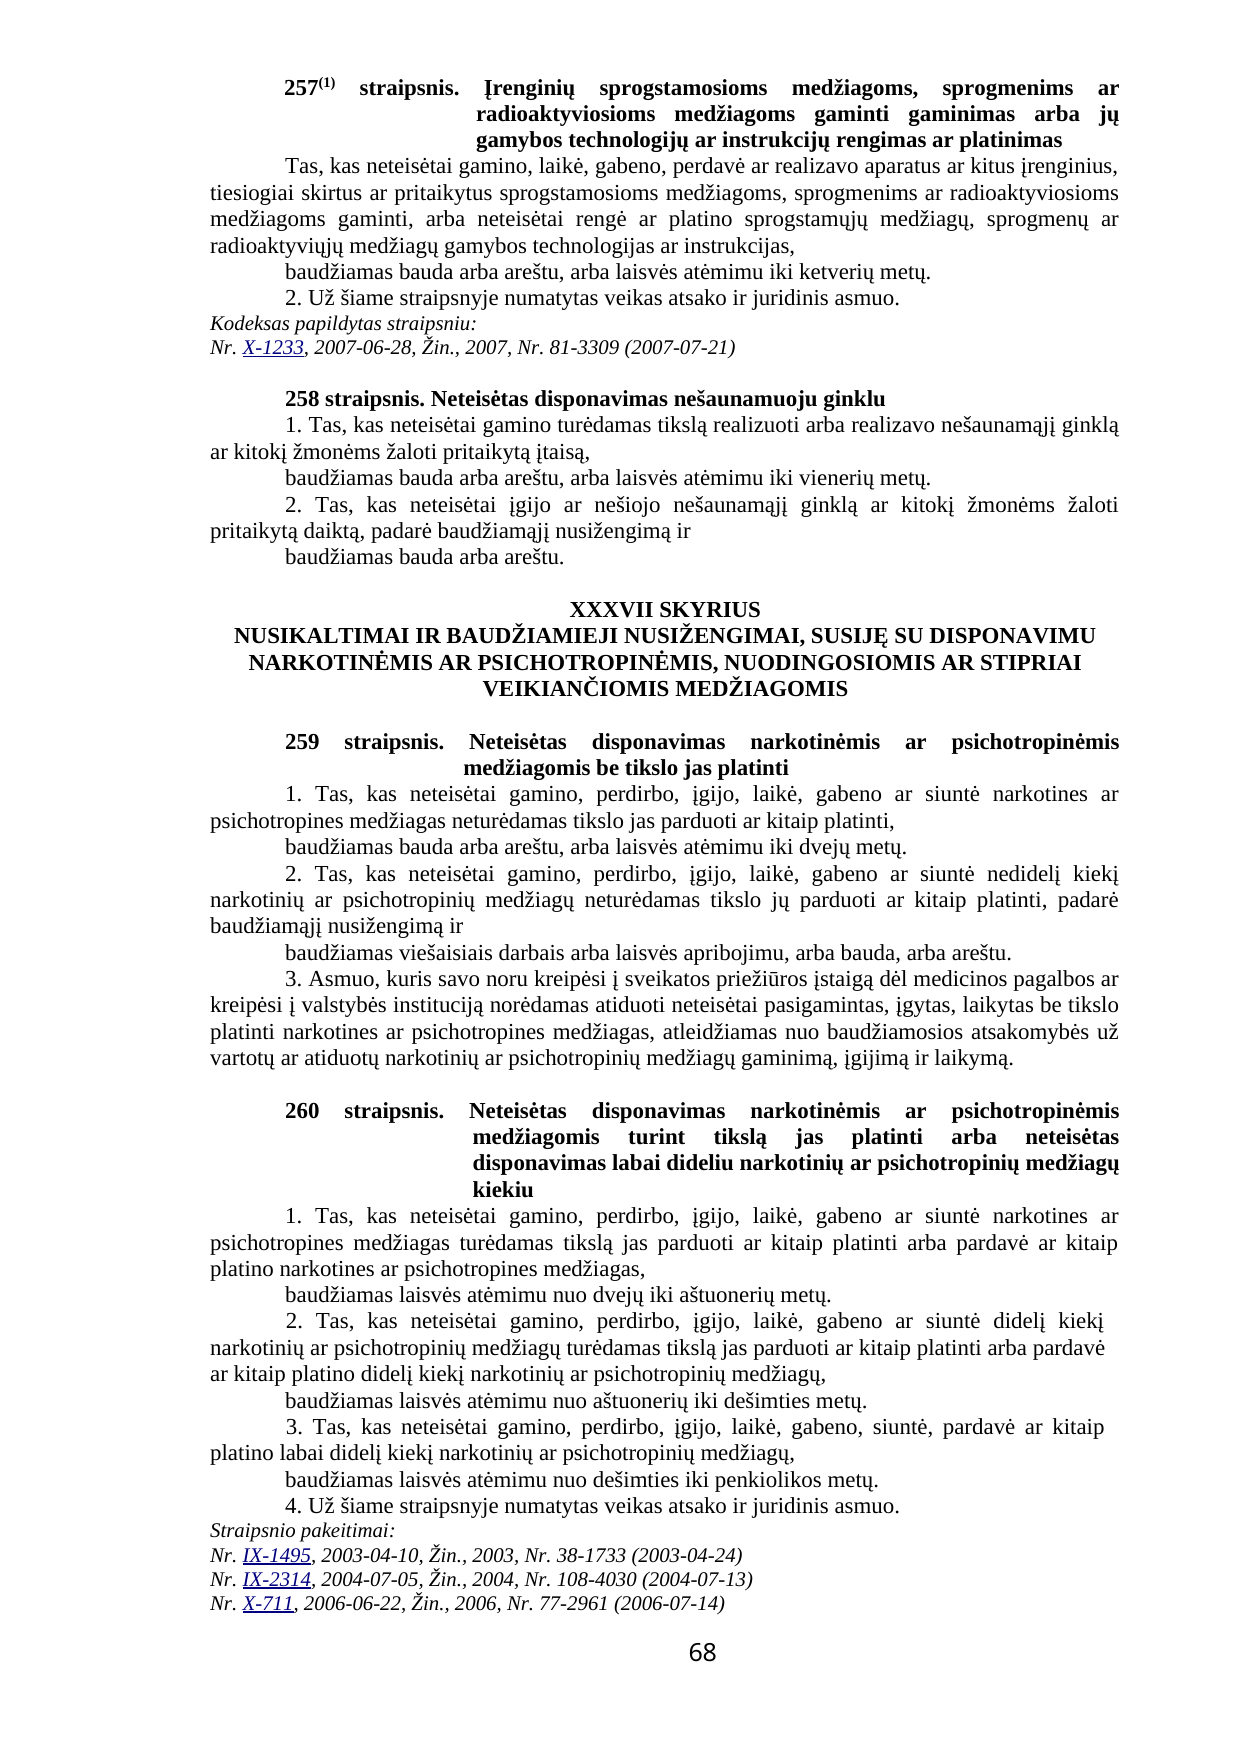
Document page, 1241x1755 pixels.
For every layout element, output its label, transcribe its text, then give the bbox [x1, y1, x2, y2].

text 1. Tas, kas neteisėtai gamino turėdamas tikslą realizuoti arba realizavo nešaunamąjį ginklą ar kitokį žmonėms žaloti pritaikytą įtaisą, [210, 412, 1120, 464]
text 260 straipsnis. Neteisėtas disponavimas narkotinėmis ar psichotropinėmis medžiagomis turint tikslą jas platinti arba neteisėtas disponavimas labai dideliu narkotinių ar psichotropinių medžiagų kiekiu [285, 1097, 1120, 1202]
text Nr. IX-2314, 2004-07-05, Žin., 2004, Nr. 108-4030 (2004-07-13) [210, 1567, 1120, 1591]
text 4. Už šiame straipsnyje numatytas veikas atsako ir juridinis asmuo. [210, 1492, 1120, 1518]
text 2. Už šiame straipsnyje numatytas veikas atsako ir juridinis asmuo. [210, 284, 1120, 311]
text NUSIKALTIMAI IR BAUDŽIAMIEJI NUSIŽENGIMAI, SUSIJĘ SU DISPONAVIMU NARKOTINĖMIS AR PSICHOTROPINĖMIS, NUODINGOSIOMIS AR STIPRIAI VEIKIANČIOMIS MEDŽIAGOMIS [210, 622, 1120, 701]
text 2. Tas, kas neteisėtai gamino, perdirbo, įgijo, laikė, gabeno ar siuntė didelį kiekį narkotinių ar psichotropinių medžiagų turėdamas tikslą jas parduoti ar kitaip platinti arba pardavė ar kitaip platino didelį kiekį narkotinių ar psichotropinių medžiagų, [210, 1308, 1106, 1387]
text 3. Tas, kas neteisėtai gamino, perdirbo, įgijo, laikė, gabeno, siuntė, pardavė ar kitaip platino labai didelį kiekį narkotinių ar psichotropinių medžiagų, [210, 1413, 1106, 1466]
text Nr. X-711, 2006-06-22, Žin., 2006, Nr. 77-2961 (2006-07-14) [210, 1591, 1120, 1615]
text Kodeksas papildytas straipsniu: [210, 311, 1120, 335]
text Tas, kas neteisėtai gamino, laikė, gabeno, perdavė ar realizavo aparatus ar kitus įrenginius, tiesiogiai skirtus ar pritaikytus sprogstamosioms medžiagoms, sprogmenims ar radioaktyviosioms medžiagoms gaminti, arba neteisėtai rengė ar platino sprogstamųjų medžiagų, sprogmenų ar radioaktyviųjų medžiagų gamybos technologijas ar instrukcijas, [210, 153, 1120, 258]
text 2. Tas, kas neteisėtai įgijo ar nešiojo nešaunamąjį ginklą ar kitokį žmonėms žaloti pritaikytą daiktą, padarė baudžiamąjį nusižengimą ir [210, 491, 1120, 543]
text Nr. X-1233, 2007-06-28, Žin., 2007, Nr. 81-3309 (2007-07-21) [210, 335, 1120, 359]
text Straipsnio pakeitimai: [210, 1518, 1120, 1542]
text baudžiamas laisvės atėmimu nuo aštuonerių iki dešimties metų. [210, 1387, 1120, 1413]
text 2. Tas, kas neteisėtai gamino, perdirbo, įgijo, laikė, gabeno ar siuntė nedidelį kiekį narkotinių ar psichotropinių medžiagų neturėdamas tikslo jų parduoti ar kitaip platinti, padarė baudžiamąjį nusižengimą ir [210, 859, 1120, 939]
text 3. Asmuo, kuris savo noru kreipėsi į sveikatos priežiūros įstaigą dėl medicinos pagalbos ar kreipėsi į valstybės instituciją norėdamas atiduoti neteisėtai pasigamintas, įgytas, laikytas be tikslo platinti narkotines ar psichotropines medžiagas, atleidžiamas nuo baudžiamosios atsakomybės už vartotų ar atiduotų narkotinių ar psichotropinių medžiagų gaminimą, įgijimą ir laikymą. [210, 965, 1120, 1070]
text baudžiamas laisvės atėmimu nuo dešimties iki penkiolikos metų. [210, 1466, 1120, 1492]
text baudžiamas bauda arba areštu. [210, 543, 1120, 570]
text XXXVII SKYRIUS [210, 596, 1120, 622]
text baudžiamas bauda arba areštu, arba laisvės atėmimu iki vienerių metų. [210, 464, 1120, 491]
text baudžiamas laisvės atėmimu nuo dvejų iki aštuonerių metų. [210, 1281, 1120, 1308]
text 259 straipsnis. Neteisėtas disponavimas narkotinėmis ar psichotropinėmis medžiagomis be tikslo jas platinti [285, 728, 1120, 781]
text baudžiamas viešaisiais darbais arba laisvės apribojimu, arba bauda, arba areštu. [210, 939, 1120, 965]
text 257(1) straipsnis. Įrenginių sprogstamosioms medžiagoms, sprogmenims ar radioaktyviosioms medžiagoms gaminti gaminimas arba jų gamybos technologijų ar instrukcijų rengimas ar platinimas [284, 73, 1120, 153]
text baudžiamas bauda arba areštu, arba laisvės atėmimu iki ketverių metų. [210, 258, 1120, 284]
text 1. Tas, kas neteisėtai gamino, perdirbo, įgijo, laikė, gabeno ar siuntė narkotines ar psichotropines medžiagas neturėdamas tikslo jas parduoti ar kitaip platinti, [210, 781, 1120, 833]
text 1. Tas, kas neteisėtai gamino, perdirbo, įgijo, laikė, gabeno ar siuntė narkotines ar psichotropines medžiagas turėdamas tikslą jas parduoti ar kitaip platinti arba pardavė ar kitaip platino narkotines ar psichotropines medžiagas, [210, 1202, 1120, 1281]
text 258 straipsnis. Neteisėtas disponavimas nešaunamuoju ginklu [210, 385, 1120, 412]
text baudžiamas bauda arba areštu, arba laisvės atėmimu iki dvejų metų. [210, 833, 1120, 859]
text Nr. IX-1495, 2003-04-10, Žin., 2003, Nr. 38-1733 (2003-04-24) [210, 1542, 1120, 1567]
